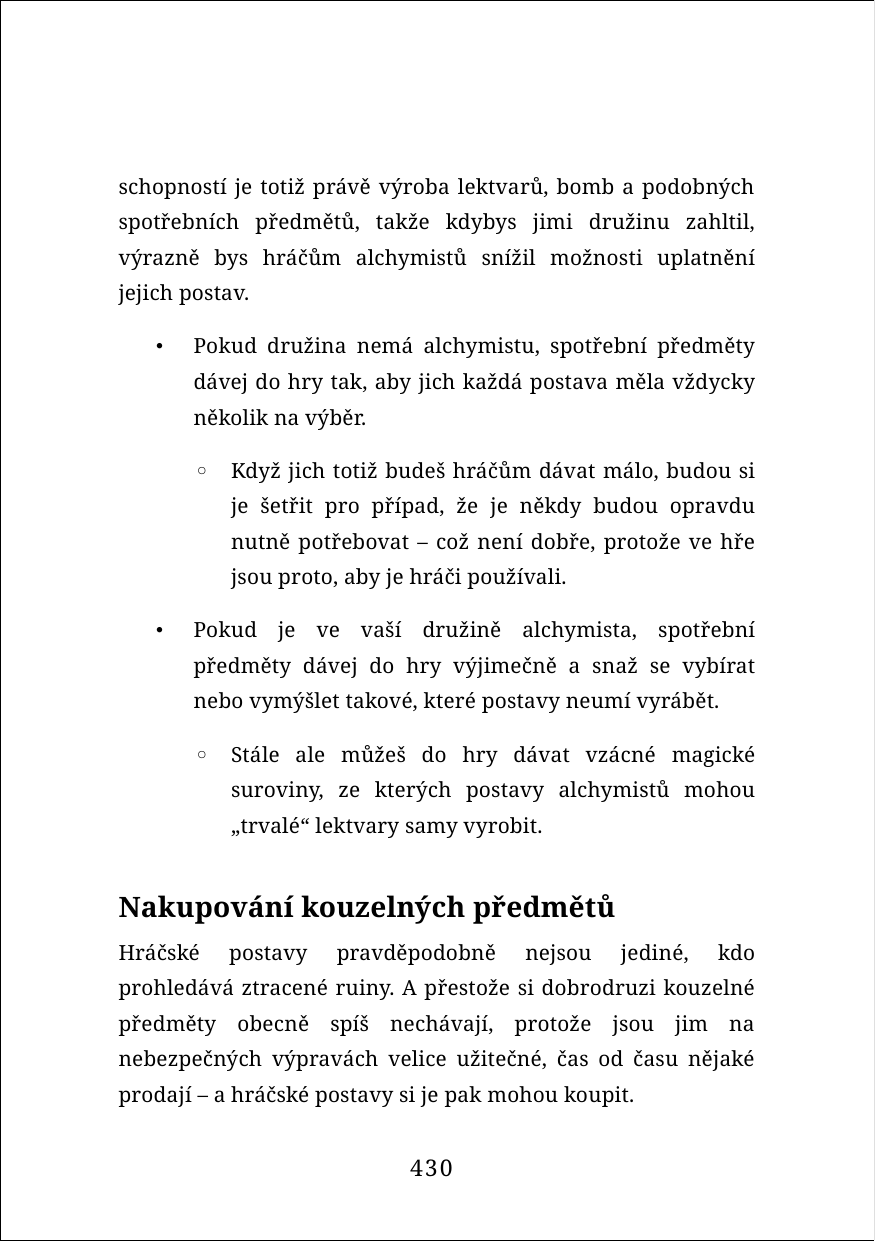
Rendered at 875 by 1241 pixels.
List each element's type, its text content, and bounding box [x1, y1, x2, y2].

list Pokud je ve vaší družině alchymista, spotřební předměty dávej do hry výjimečně a snaž se vybírat nebo vymýšlet takové, které postavy neumí vyrábět. [156, 616, 756, 715]
list Když jich totiž budeš hráčům dávat málo, budou si je šetřit pro případ, že je někdy budou opravdu nutně potřebovat – což není dobře, protože ve hře jsou proto, aby je hráči používali. [193, 456, 756, 591]
subtitle Nakupování kouzelných předmětů [118, 888, 756, 926]
list Pokud družina nemá alchymistu, spotřební předměty dávej do hry tak, aby jich každá postava měla vždycky několik na výběr. [156, 332, 756, 431]
list Stále ale můžeš do hry dávat vzácné magické suroviny, ze kterých postavy alchymistů mohou „trvalé“ lektvary samy vyrobit. [193, 740, 756, 839]
text Hráčské postavy pravděpodobně nejsou jediné, kdo prohledává ztracené ruiny. A přestože si dobrodruzi kouzelné předměty obecně spíš nechávají, protože jsou jim na nebezpečných výpravách velice užitečné, čas od času nějaké prodají – a hráčské postavy si je pak mohou koupit. [118, 938, 756, 1108]
text schopností je totiž právě výroba lektvarů, bomb a podobných spotřebních předmětů, takže kdybys jimi družinu zahltil, výrazně bys hráčům alchymistů snížil možnosti uplatnění jejich postav. [118, 172, 756, 307]
